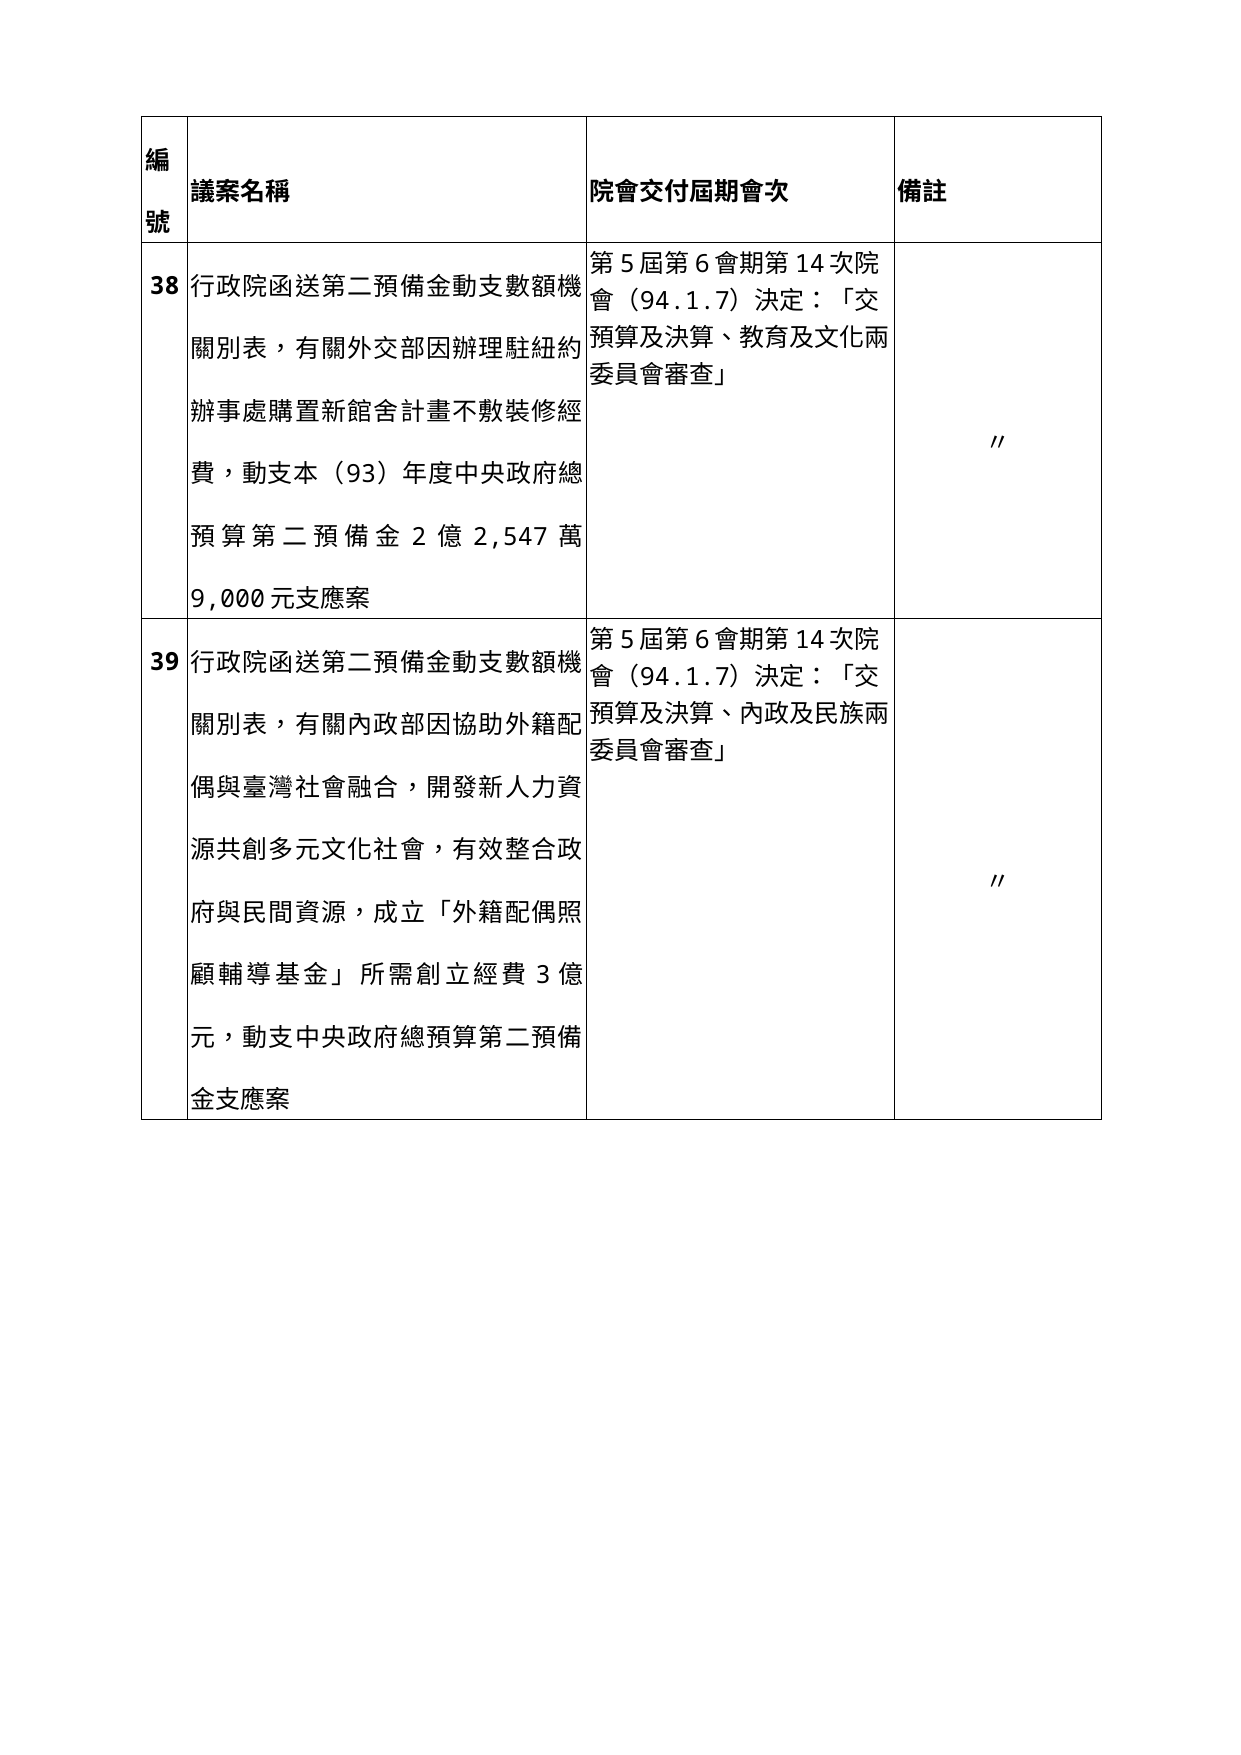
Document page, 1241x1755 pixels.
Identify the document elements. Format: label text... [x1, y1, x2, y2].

table_cell 行政院函送第二預備金動支數額機關別表，有關外交部因辦理駐紐約辦事處購置新館舍計畫不敷裝修經費，動支本（93）年度中央政府總預算第二預備金2億2,547萬9,000元支應案 [188, 243, 586, 618]
table_cell 39 [142, 619, 187, 1119]
table_header 編號 [142, 117, 187, 242]
table_cell 〃 [895, 243, 1101, 618]
table_header 備註 [895, 117, 1101, 242]
table_header 議案名稱 [188, 117, 586, 242]
table_cell 第5屆第6會期第14次院會（94.1.7）決定：「交預算及決算、內政及民族兩委員會審查」 [587, 619, 894, 1119]
table_cell 38 [142, 243, 187, 618]
table_cell 第5屆第6會期第14次院會（94.1.7）決定：「交預算及決算、教育及文化兩委員會審查」 [587, 243, 894, 618]
table_cell 行政院函送第二預備金動支數額機關別表，有關內政部因協助外籍配偶與臺灣社會融合，開發新人力資源共創多元文化社會，有效整合政府與民間資源，成立「外籍配偶照顧輔導基金」所需創立經費3億元，動支中央政府總預算第二預備金支應案 [188, 619, 586, 1119]
table_cell 〃 [895, 619, 1101, 1119]
table_header 院會交付屆期會次 [587, 117, 894, 242]
